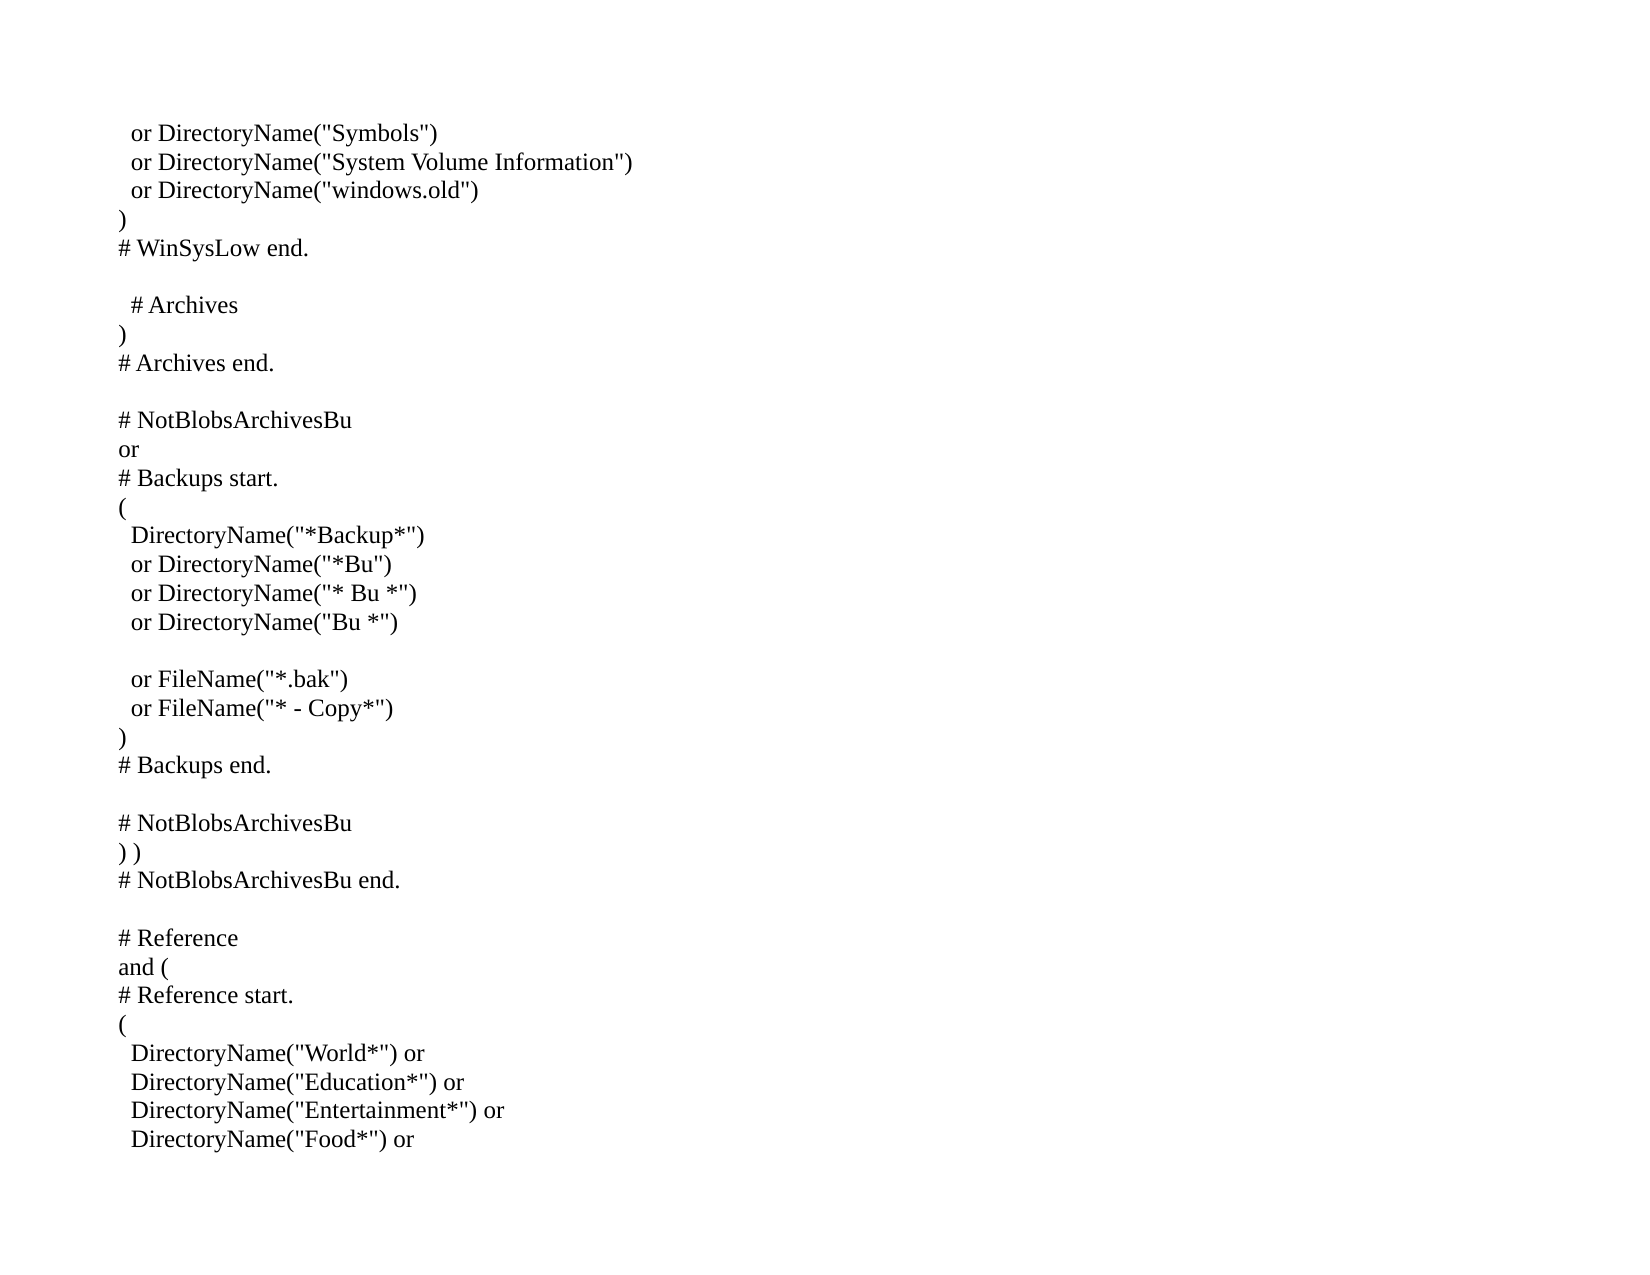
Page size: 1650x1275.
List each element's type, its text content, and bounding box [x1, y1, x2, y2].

text # Reference [118, 923, 1532, 952]
text # Archives end. [118, 348, 1532, 377]
text ) [118, 204, 1532, 233]
text # Reference start. [118, 981, 1532, 1009]
text or FileName("* - Copy*") [118, 693, 1532, 722]
text # NotBlobsArchivesBu [118, 406, 1532, 434]
text # Backups end. [118, 751, 1532, 779]
text # Archives [118, 291, 1532, 319]
text ( [118, 492, 1532, 521]
text or DirectoryName("Symbols") [118, 118, 1532, 147]
text or DirectoryName("*Bu") [118, 549, 1532, 578]
text # NotBlobsArchivesBu [118, 808, 1532, 837]
text DirectoryName("Education*") or [118, 1067, 1532, 1096]
text ) [118, 722, 1532, 751]
text or DirectoryName("windows.old") [118, 176, 1532, 204]
text # WinSysLow end. [118, 233, 1532, 262]
text # NotBlobsArchivesBu end. [118, 866, 1532, 894]
text or DirectoryName("* Bu *") [118, 578, 1532, 607]
text ) [118, 319, 1532, 348]
text or DirectoryName("Bu *") [118, 607, 1532, 636]
text ( [118, 1009, 1532, 1038]
text # Backups start. [118, 463, 1532, 492]
text DirectoryName("*Backup*") [118, 521, 1532, 549]
text and ( [118, 952, 1532, 981]
text DirectoryName("Food*") or [118, 1124, 1532, 1153]
text or FileName("*.bak") [118, 664, 1532, 693]
text DirectoryName("World*") or [118, 1038, 1532, 1067]
text DirectoryName("Entertainment*") or [118, 1096, 1532, 1124]
text or DirectoryName("System Volume Information") [118, 147, 1532, 176]
text or [118, 434, 1532, 463]
text ) ) [118, 837, 1532, 866]
